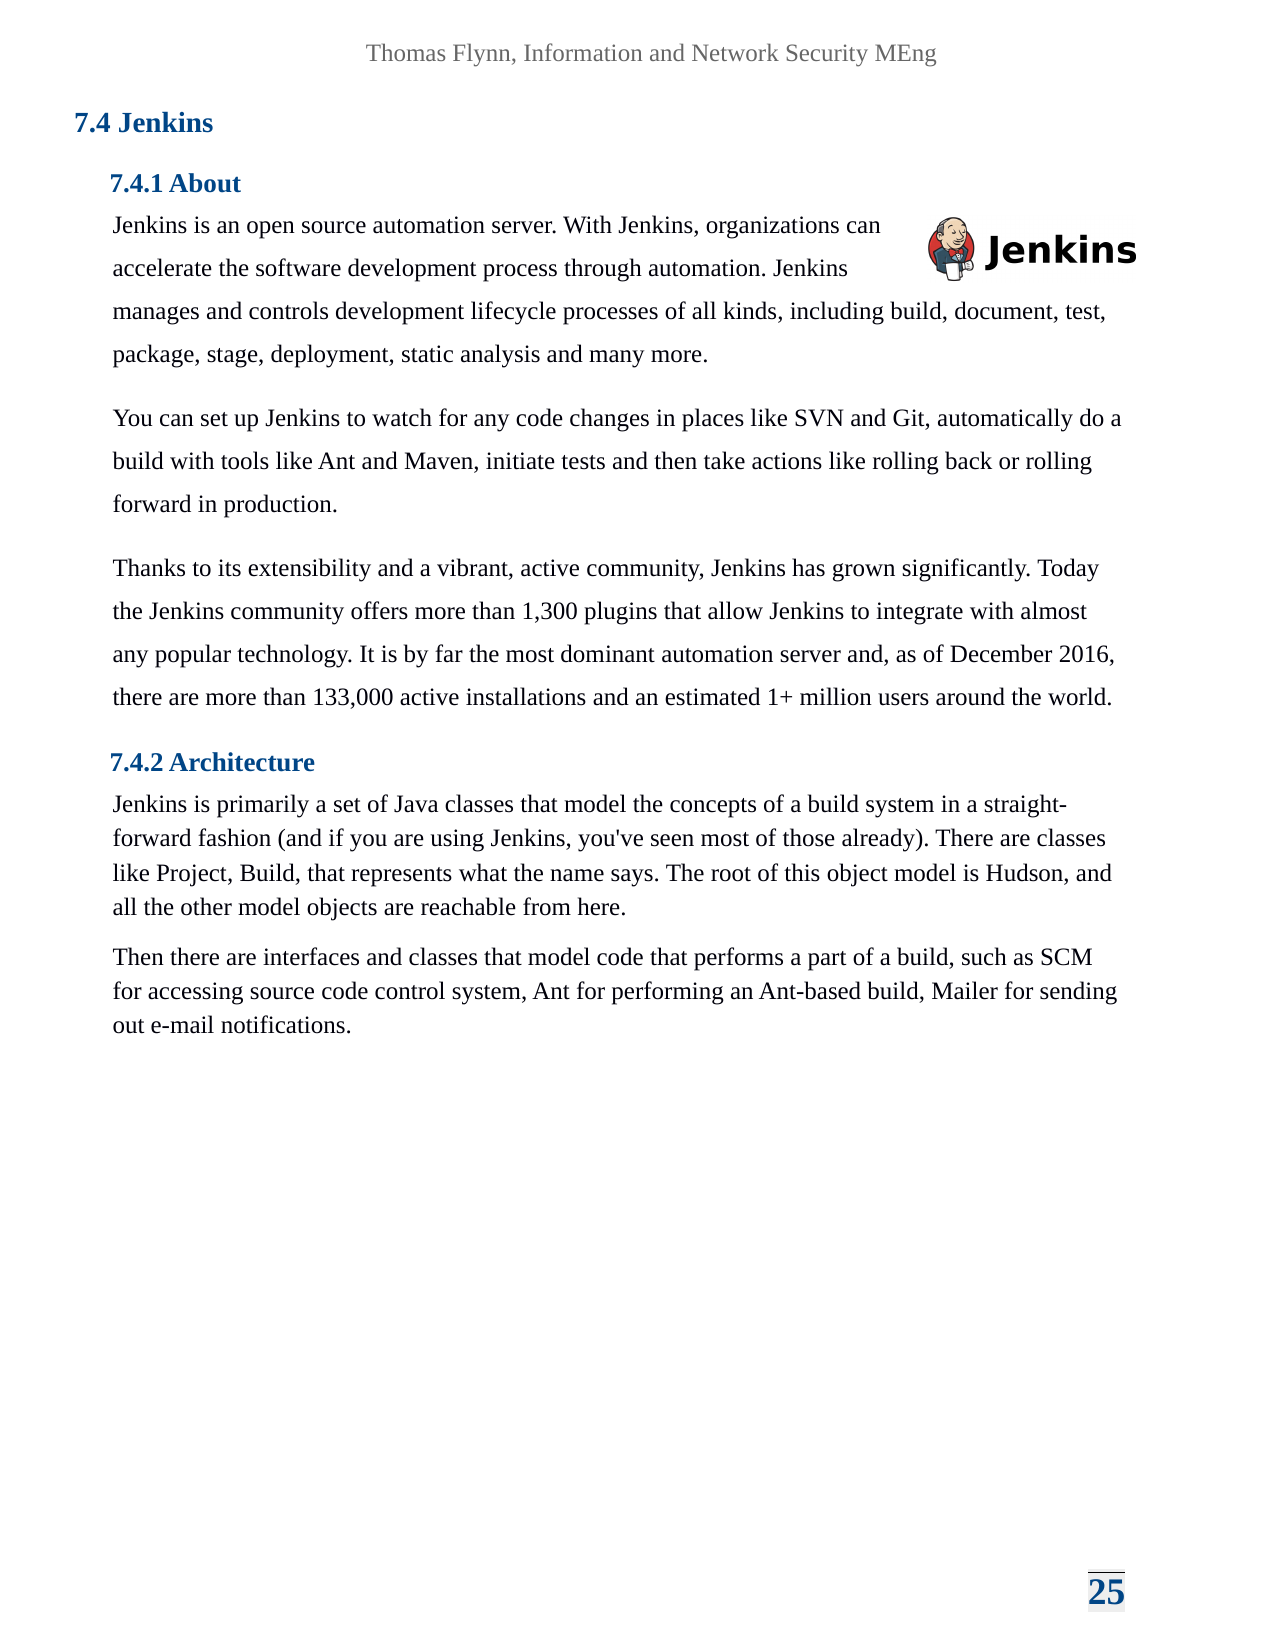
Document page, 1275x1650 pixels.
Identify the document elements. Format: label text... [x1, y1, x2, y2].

subtitle 7.4.1 About [109, 167, 1125, 198]
picture [926, 215, 1137, 283]
text Then there are interfaces and classes that model code that performs a part of a build, such as SCM for accessing source code control system, Ant for performing an Ant-based build, Mailer for sending out e-mail notifications. [112, 942, 1125, 1039]
text You can set up Jenkins to watch for any code changes in places like SVN and Git, automatically do a build with tools like Ant and Maven, initiate tests and then take actions like rolling back or rolling forward in production. [112, 403, 1125, 518]
subtitle 7.4 Jenkins [74, 105, 1125, 138]
text Thanks to its extensibility and a vibrant, active community, Jenkins has grown significantly. Today the Jenkins community offers more than 1,300 plugins that allow Jenkins to integrate with almost any popular technology. It is by far the most dominant automation server and, as of December 2016, there are more than 133,000 active installations and an estimated 1+ million users around the world. [112, 553, 1125, 711]
subtitle 7.4.2 Architecture [109, 746, 1125, 777]
text Jenkins is primarily a set of Java classes that model the concepts of a build system in a straight-forward fashion (and if you are using Jenkins, you've seen most of those already). There are classes like Project, Build, that represents what the name says. The root of this object model is Hudson, and all the other model objects are reachable from here. [112, 789, 1125, 921]
text Jenkins is an open source automation server. With Jenkins, organizations can accelerate the software development process through automation. Jenkins manages and controls development lifecycle processes of all kinds, including build, document, test, package, stage, deployment, static analysis and many more. [112, 210, 1125, 368]
